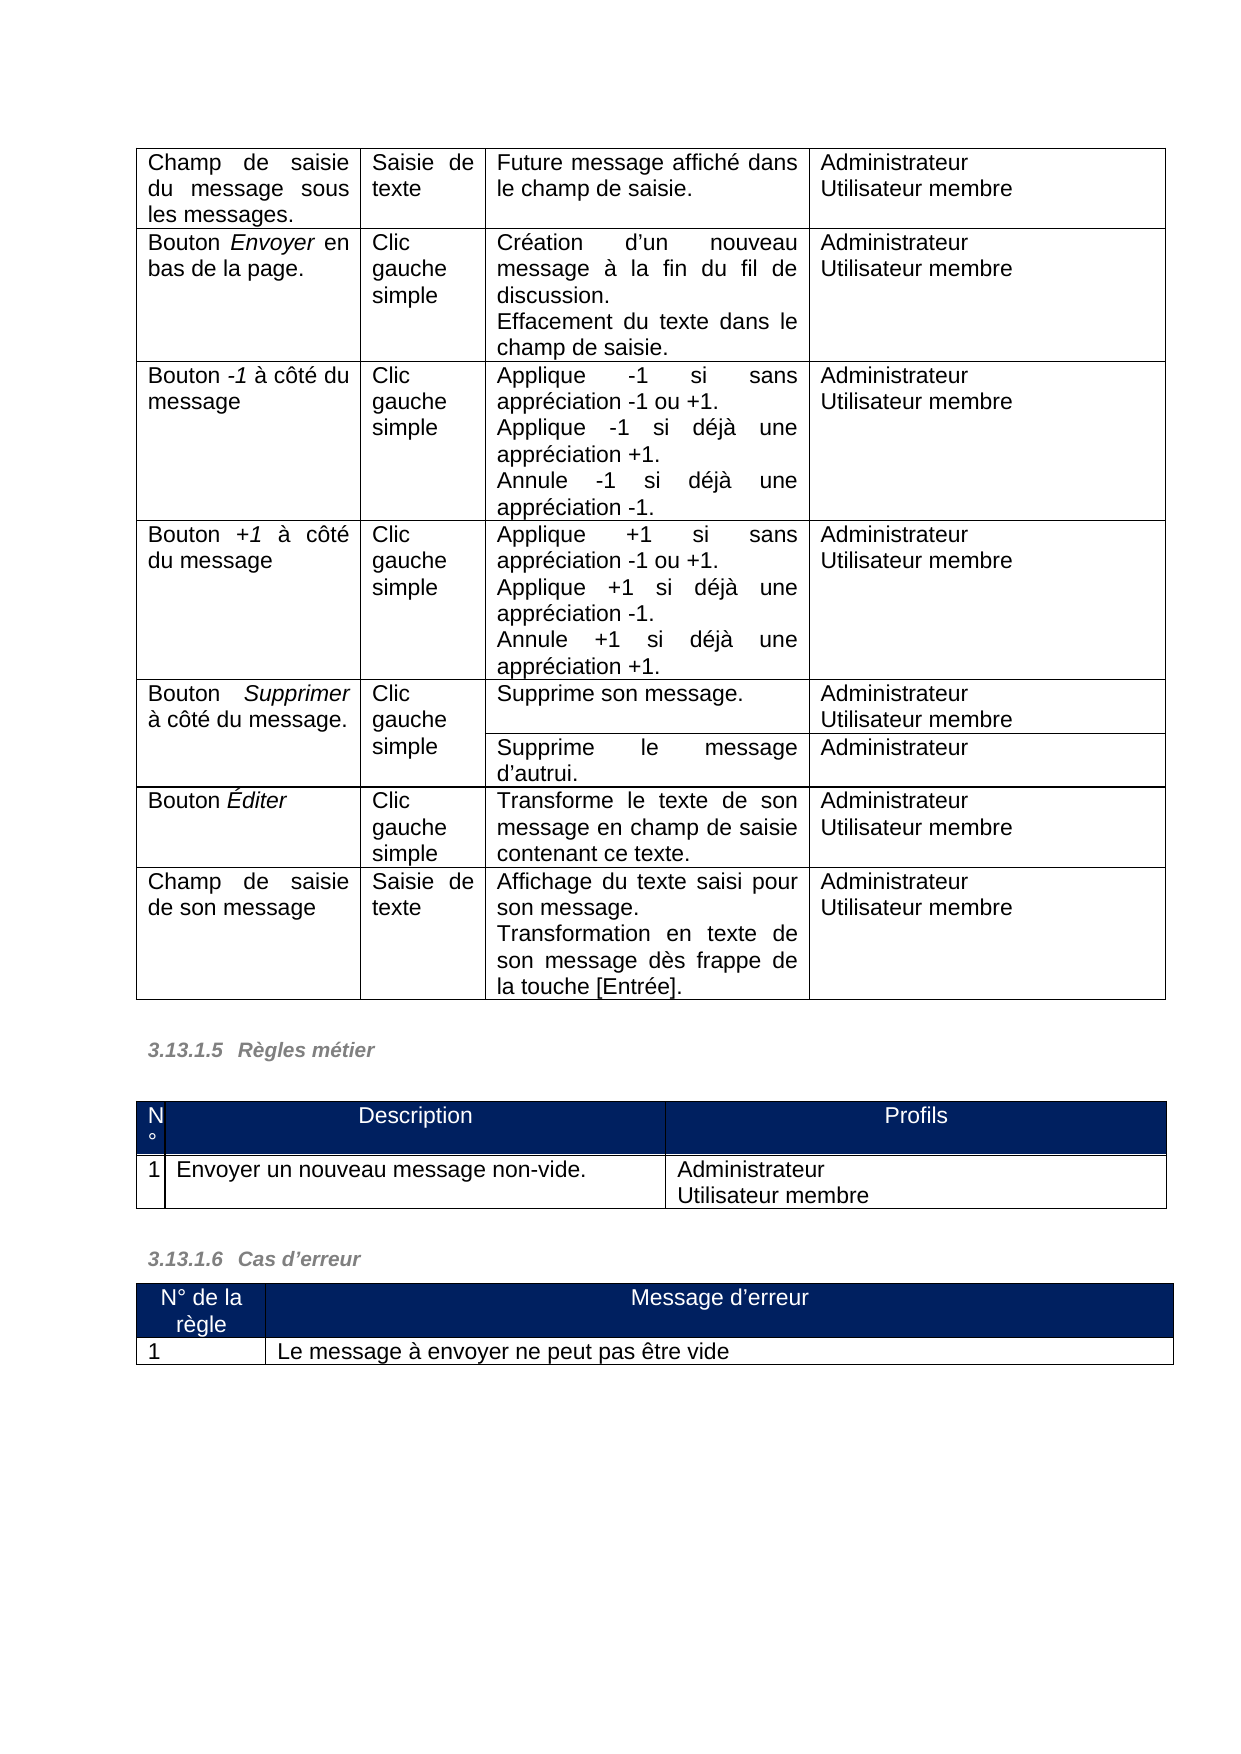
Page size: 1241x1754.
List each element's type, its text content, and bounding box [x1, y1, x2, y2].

table_cell Envoyer un nouveau message non-vide. [166, 1156, 665, 1208]
table_cell Applique +1 si sans appréciation -1 ou +1. Applique +1 si déjà une appréciation -1. Annule +1 si déjà une appréciation +1. [486, 521, 809, 679]
table_cell Administrateur Utilisateur membre [810, 868, 1165, 999]
table_cell Clic gauche simple [361, 521, 485, 679]
subtitle Cas d’erreur [148, 1247, 1162, 1271]
table_cell Supprime son message. [486, 680, 809, 733]
table_cell Administrateur Utilisateur membre [810, 229, 1165, 361]
table_cell Champ de saisie du message sous les messages. [137, 149, 360, 228]
table_cell Administrateur Utilisateur membre [810, 362, 1165, 520]
table_cell Clic gauche simple [361, 680, 485, 786]
table_cell Supprime le message d’autrui. [486, 734, 809, 786]
table_cell Bouton +1 à côté du message [137, 521, 360, 679]
table_cell Future message affiché dans le champ de saisie. [486, 149, 809, 228]
table_cell Saisie de texte [361, 868, 485, 999]
table_cell Clic gauche simple [361, 229, 485, 361]
table_cell Saisie de texte [361, 149, 485, 228]
table_cell Champ de saisie de son message [137, 868, 360, 999]
table_cell Affichage du texte saisi pour son message. Transformation en texte de son message dès frappe de la touche [Entrée]. [486, 868, 809, 999]
table_cell Administrateur Utilisateur membre [810, 149, 1165, 228]
table_cell 1 [137, 1338, 265, 1364]
table_cell Clic gauche simple [361, 362, 485, 520]
table_header N° [137, 1102, 164, 1154]
table_cell Administrateur Utilisateur membre [810, 788, 1165, 867]
table_cell Administrateur Utilisateur membre [666, 1156, 1166, 1208]
table_cell Administrateur Utilisateur membre [810, 680, 1165, 733]
table_cell Création d’un nouveau message à la fin du fil de discussion. Effacement du texte dans le champ de saisie. [486, 229, 809, 361]
table_cell Bouton Éditer [137, 788, 360, 867]
subtitle Règles métier [148, 1038, 1162, 1062]
table_cell Clic gauche simple [361, 788, 485, 867]
table_cell Administrateur Utilisateur membre [810, 521, 1165, 679]
table_cell Applique -1 si sans appréciation -1 ou +1. Applique -1 si déjà une appréciation +1. Annule -1 si déjà une appréciation -1. [486, 362, 809, 520]
table_header N° de la règle [137, 1284, 265, 1337]
table_cell 1 [137, 1156, 164, 1208]
table_cell Transforme le texte de son message en champ de saisie contenant ce texte. [486, 788, 809, 867]
table_header Message d’erreur [266, 1284, 1173, 1337]
table_header Profils [666, 1102, 1166, 1154]
table_cell Bouton -1 à côté du message [137, 362, 360, 520]
table_cell Administrateur [810, 734, 1165, 786]
table_cell Le message à envoyer ne peut pas être vide [266, 1338, 1173, 1364]
table_cell Bouton Supprimer à côté du message. [137, 680, 360, 786]
table_cell Bouton Envoyer en bas de la page. [137, 229, 360, 361]
table_header Description [166, 1102, 665, 1154]
